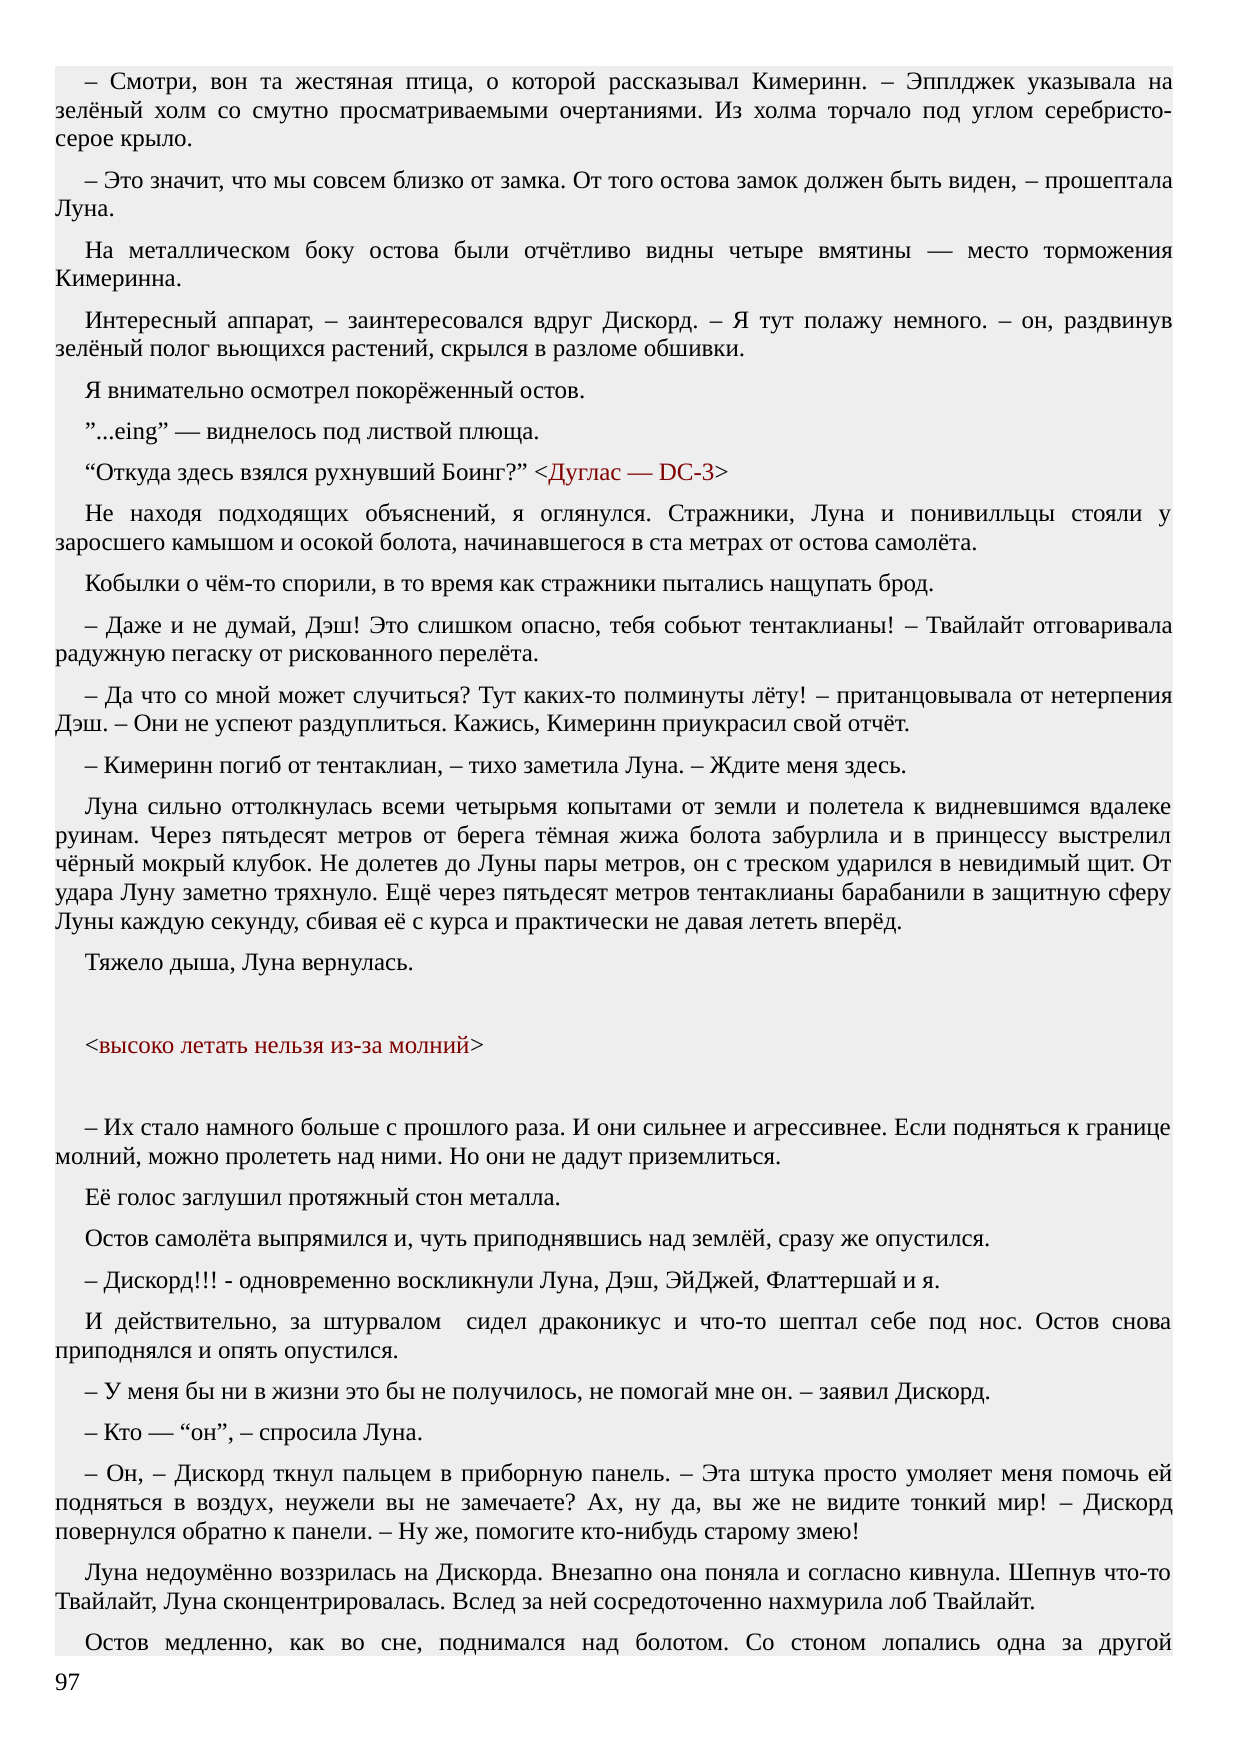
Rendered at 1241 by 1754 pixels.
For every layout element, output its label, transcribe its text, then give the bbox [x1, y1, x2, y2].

text Остов самолёта выпрямился и, чуть приподнявшись над землёй, сразу же опустился. [55, 1223, 1173, 1252]
text – У меня бы ни в жизни это бы не получилось, не помогай мне он. – заявил Дискорд. [55, 1376, 1173, 1405]
text И действительно, за штурвалом сидел драконикус и что-то шептал себе под нос. Остов снова приподнялся и опять опустился. [55, 1306, 1173, 1363]
text – Их стало намного больше с прошлого раза. И они сильнее и агрессивнее. Если подняться к границе молний, можно пролететь над ними. Но они не дадут приземлиться. [55, 1112, 1173, 1170]
text Кобылки о чём-то спорили, в то время как стражники пытались нащупать брод. [55, 568, 1173, 597]
text <высоко летать нельзя из-за молний> [55, 1030, 1173, 1058]
text ”...eing” — виднелось под листвой плюща. [55, 416, 1173, 445]
text – Кимеринн погиб от тентаклиан, – тихо заметила Луна. – Ждите меня здесь. [55, 750, 1173, 778]
text – Даже и не думай, Дэш! Это слишком опасно, тебя собьют тентаклианы! – Твайлайт отговаривала радужную пегаску от рискованного перелёта. [55, 610, 1173, 667]
text Её голос заглушил протяжный стон металла. [55, 1182, 1173, 1211]
text Остов медленно, как во сне, поднимался над болотом. Со стоном лопались одна за другой [55, 1627, 1173, 1656]
text “Откуда здесь взялся рухнувший Боинг?” <Дуглас — DC-3> [55, 457, 1173, 486]
text – Кто — “он”, – спросила Луна. [55, 1417, 1173, 1446]
text – Дискорд!!! - одновременно воскликнули Луна, Дэш, ЭйДжей, Флаттершай и я. [55, 1265, 1173, 1293]
text – Да что со мной может случиться? Тут каких-то полминуты лёту! – пританцовывала от нетерпения Дэш. – Они не успеют раздуплиться. Кажись, Кимеринн приукрасил свой отчёт. [55, 680, 1173, 737]
text Не находя подходящих объяснений, я оглянулся. Стражники, Луна и понивилльцы стояли у заросшего камышом и осокой болота, начинавшегося в ста метрах от остова самолёта. [55, 498, 1173, 556]
text – Это значит, что мы совсем близко от замка. От того остова замок должен быть виден, – прошептала Луна. [55, 165, 1173, 222]
text На металлическом боку остова были отчётливо видны четыре вмятины — место торможения Кимеринна. [55, 235, 1173, 292]
text – Смотри, вон та жестяная птица, о которой рассказывал Кимеринн. – Эпплджек указывала на зелёный холм со смутно просматриваемыми очертаниями. Из холма торчало под углом серебристо-серое крыло. [55, 66, 1173, 152]
text Тяжело дыша, Луна вернулась. [55, 947, 1173, 976]
text – Он, – Дискорд ткнул пальцем в приборную панель. – Эта штука просто умоляет меня помочь ей подняться в воздух, неужели вы не замечаете? Ах, ну да, вы же не видите тонкий мир! – Дискорд повернулся обратно к панели. – Ну же, помогите кто-нибудь старому змею! [55, 1458, 1173, 1545]
text Луна сильно оттолкнулась всеми четырьмя копытами от земли и полетела к видневшимся вдалеке руинам. Через пятьдесят метров от берега тёмная жижа болота забурлила и в принцессу выстрелил чёрный мокрый клубок. Не долетев до Луны пары метров, он с треском ударился в невидимый щит. От удара Луну заметно тряхнуло. Ещё через пятьдесят метров тентаклианы барабанили в защитную сферу Луны каждую секунду, сбивая её с курса и практически не давая лететь вперёд. [55, 791, 1173, 935]
text Интересный аппарат, – заинтересовался вдруг Дискорд. – Я тут полажу немного. – он, раздвинув зелёный полог вьющихся растений, скрылся в разломе обшивки. [55, 305, 1173, 362]
text Луна недоумённо воззрилась на Дискорда. Внезапно она поняла и согласно кивнула. Шепнув что-то Твайлайт, Луна сконцентрировалась. Вслед за ней сосредоточенно нахмурила лоб Твайлайт. [55, 1557, 1173, 1615]
text Я внимательно осмотрел покорёженный остов. [55, 375, 1173, 403]
